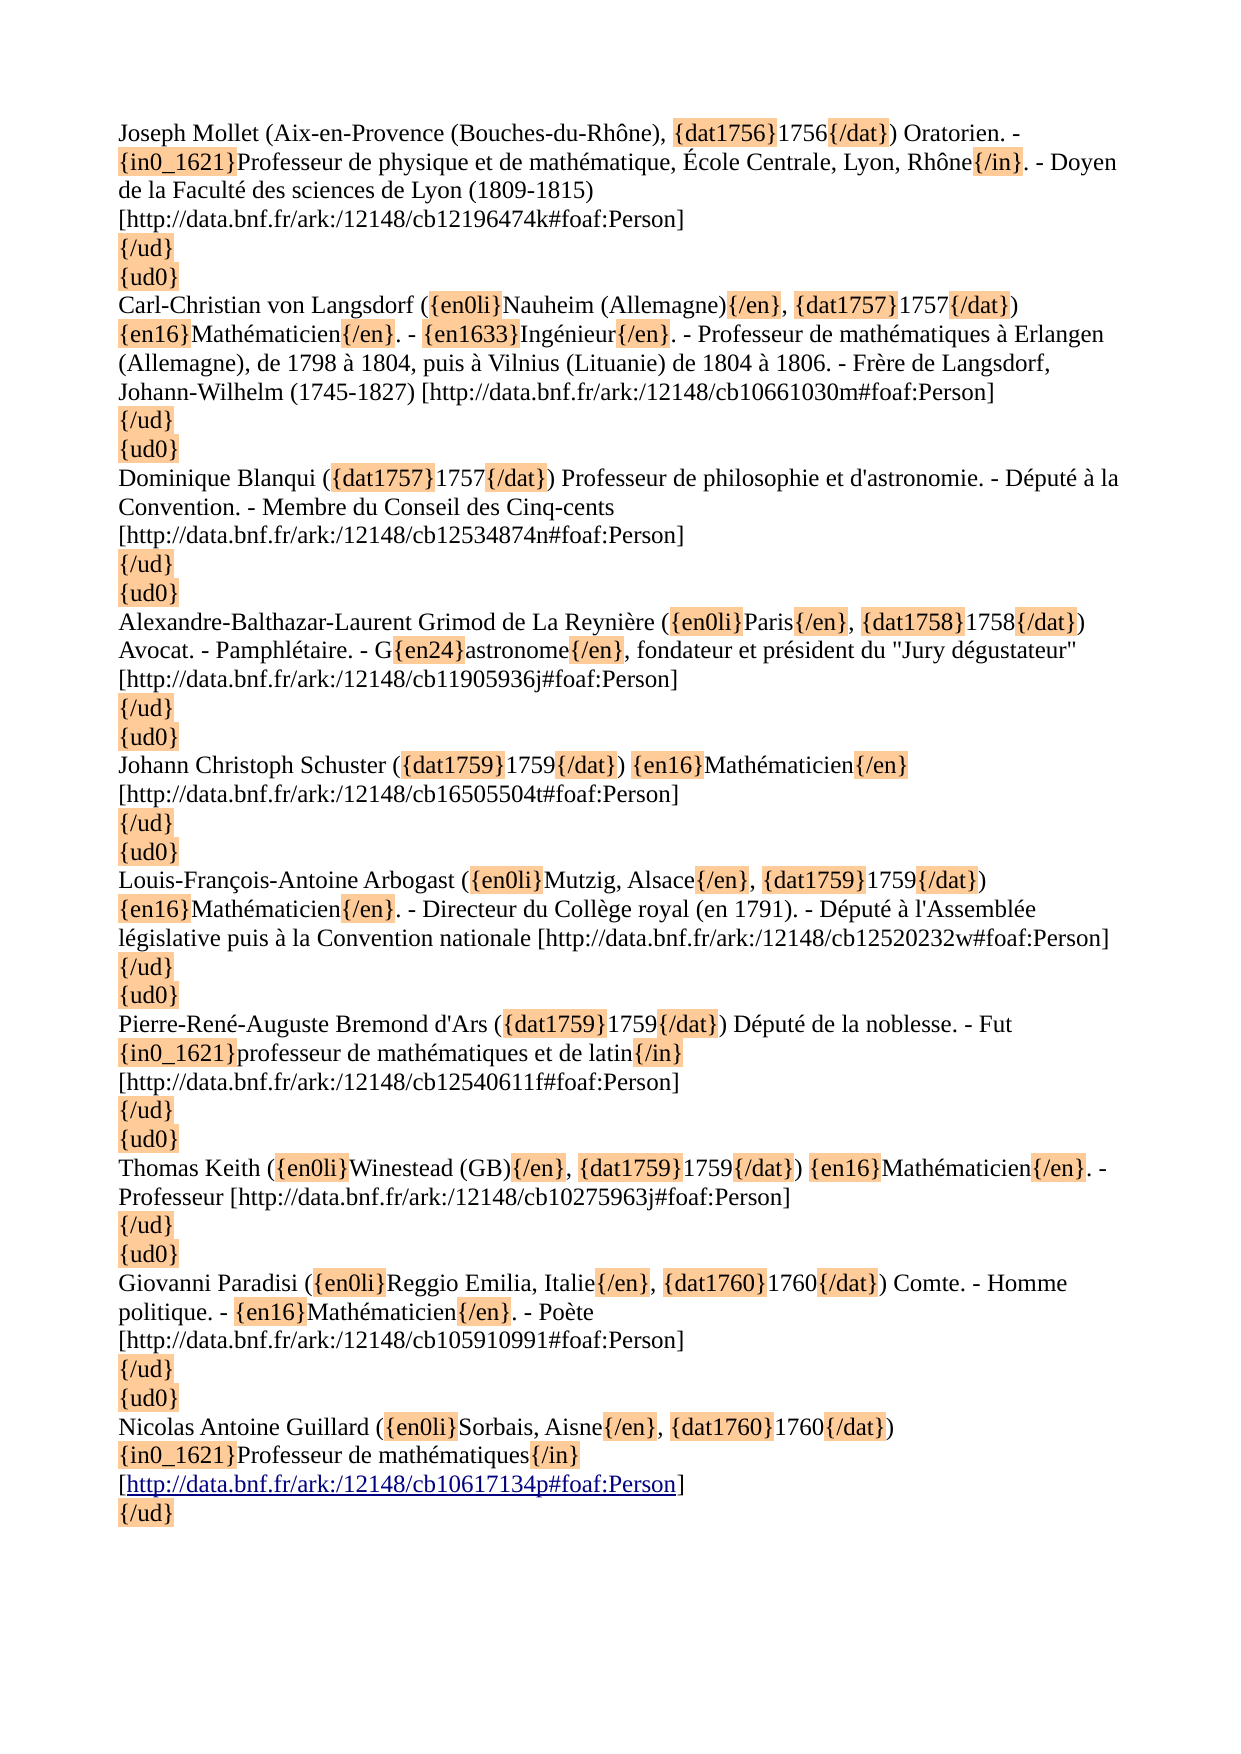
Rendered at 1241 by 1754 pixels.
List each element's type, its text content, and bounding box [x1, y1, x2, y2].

text {/ud} [118, 233, 1122, 262]
text Joseph Mollet (Aix-en-Provence (Bouches-du-Rhône), {dat1756}1756{/dat}) Oratorien. - {in0_1621}Professeur de physique et de mathématique, École Centrale, Lyon, Rhône{/in}. - Doyen de la Faculté des sciences de Lyon (1809-1815) [http://data.bnf.fr/ark:/12148/cb12196474k#foaf:Person] [118, 118, 1122, 233]
text {ud0} [118, 1383, 1122, 1412]
text Johann Christoph Schuster ({dat1759}1759{/dat}) {en16}Mathématicien{/en} [http://data.bnf.fr/ark:/12148/cb16505504t#foaf:Person] [118, 751, 1122, 808]
text Thomas Keith ({en0li}Winestead (GB){/en}, {dat1759}1759{/dat}) {en16}Mathématicien{/en}. - Professeur [http://data.bnf.fr/ark:/12148/cb10275963j#foaf:Person] [118, 1153, 1122, 1211]
text {/ud} [118, 549, 1122, 578]
text {/ud} [118, 1096, 1122, 1124]
text {ud0} [118, 722, 1122, 751]
text Dominique Blanqui ({dat1757}1757{/dat}) Professeur de philosophie et d'astronomie. - Député à la Convention. - Membre du Conseil des Cinq-cents [http://data.bnf.fr/ark:/12148/cb12534874n#foaf:Person] [118, 463, 1122, 549]
text Alexandre-Balthazar-Laurent Grimod de La Reynière ({en0li}Paris{/en}, {dat1758}1758{/dat}) Avocat. - Pamphlétaire. - G{en24}astronome{/en}, fondateur et président du "Jury dégustateur" [http://data.bnf.fr/ark:/12148/cb11905936j#foaf:Person] [118, 607, 1122, 693]
text {/ud} [118, 808, 1122, 837]
text {ud0} [118, 1124, 1122, 1153]
text {/ud} [118, 952, 1122, 981]
text Pierre-René-Auguste Bremond d'Ars ({dat1759}1759{/dat}) Député de la noblesse. - Fut {in0_1621}professeur de mathématiques et de latin{/in} [http://data.bnf.fr/ark:/12148/cb12540611f#foaf:Person] [118, 1009, 1122, 1096]
text {/ud} [118, 693, 1122, 722]
text {/ud} [118, 1354, 1122, 1383]
text {ud0} [118, 578, 1122, 607]
text Nicolas Antoine Guillard ({en0li}Sorbais, Aisne{/en}, {dat1760}1760{/dat}) {in0_1621}Professeur de mathématiques{/in} [http://data.bnf.fr/ark:/12148/cb10617134p#foaf:Person] [118, 1412, 1122, 1498]
text {ud0} [118, 434, 1122, 463]
text Louis-François-Antoine Arbogast ({en0li}Mutzig, Alsace{/en}, {dat1759}1759{/dat}) {en16}Mathématicien{/en}. - Directeur du Collège royal (en 1791). - Député à l'Assemblée législative puis à la Convention nationale [http://data.bnf.fr/ark:/12148/cb12520232w#foaf:Person] [118, 866, 1122, 952]
text {ud0} [118, 262, 1122, 291]
text {/ud} [118, 406, 1122, 434]
text {ud0} [118, 1239, 1122, 1268]
text Carl-Christian von Langsdorf ({en0li}Nauheim (Allemagne){/en}, {dat1757}1757{/dat}) {en16}Mathématicien{/en}. - {en1633}Ingénieur{/en}. - Professeur de mathématiques à Erlangen (Allemagne), de 1798 à 1804, puis à Vilnius (Lituanie) de 1804 à 1806. - Frère de Langsdorf, Johann-Wilhelm (1745-1827) [http://data.bnf.fr/ark:/12148/cb10661030m#foaf:Person] [118, 291, 1122, 406]
text {/ud} [118, 1211, 1122, 1239]
text {ud0} [118, 981, 1122, 1009]
text {/ud} [118, 1498, 1122, 1527]
text {ud0} [118, 837, 1122, 866]
text Giovanni Paradisi ({en0li}Reggio Emilia, Italie{/en}, {dat1760}1760{/dat}) Comte. - Homme politique. - {en16}Mathématicien{/en}. - Poète [http://data.bnf.fr/ark:/12148/cb105910991#foaf:Person] [118, 1268, 1122, 1354]
